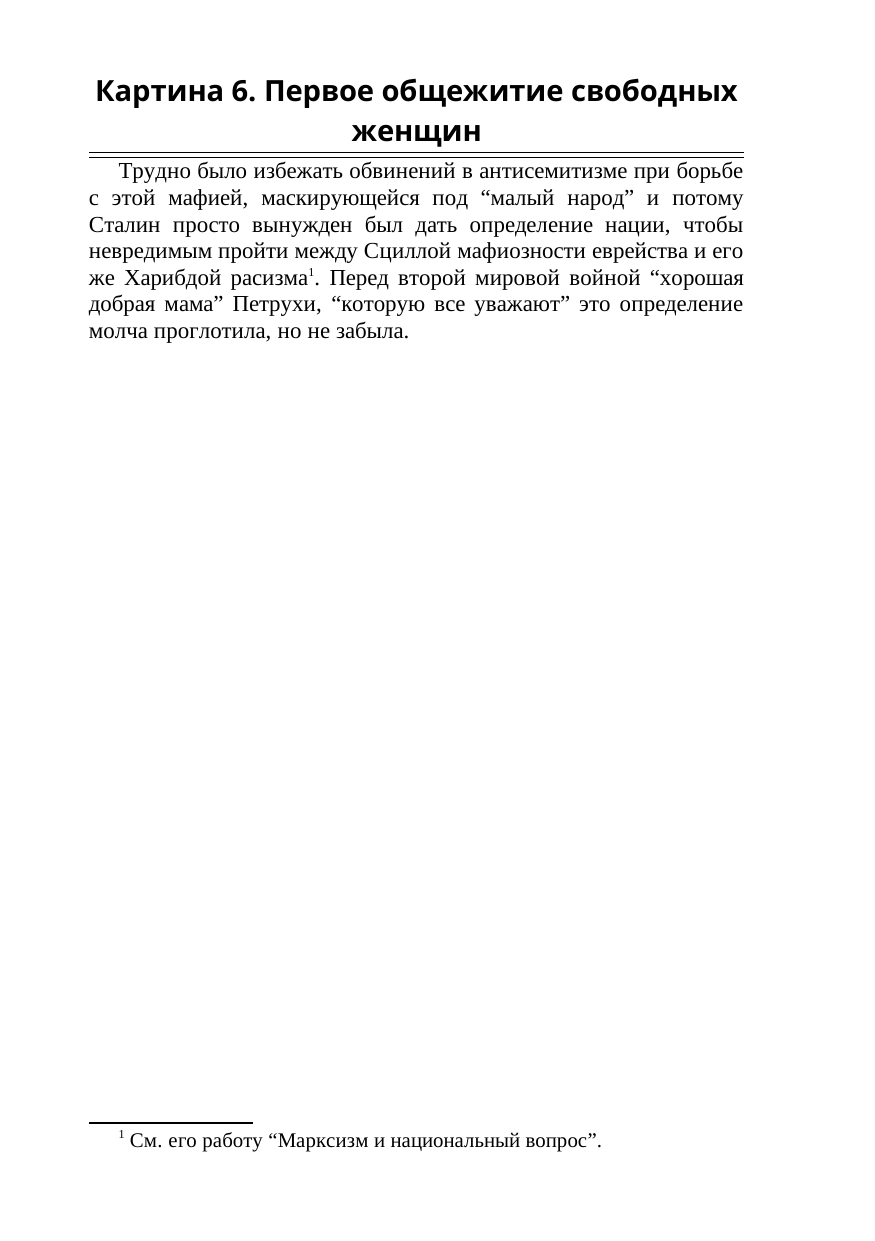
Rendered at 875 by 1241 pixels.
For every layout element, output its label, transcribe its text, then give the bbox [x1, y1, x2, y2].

text Трудно было избежать обвинений в антисемитизме при борьбе с этой мафией, маскирующейся под “малый народ” и потому Сталин просто вынужден был дать определение нации, чтобы невредимым пройти между Сциллой мафиозности еврейства и его же Харибдой расизма. Перед второй мировой войной “хорошая добрая мама” Петрухи, “которую все уважают” это определение молча проглотила, но не забыла. [89, 158, 744, 343]
text См. его работу “Марксизм и национальный вопрос”. [89, 1129, 744, 1152]
